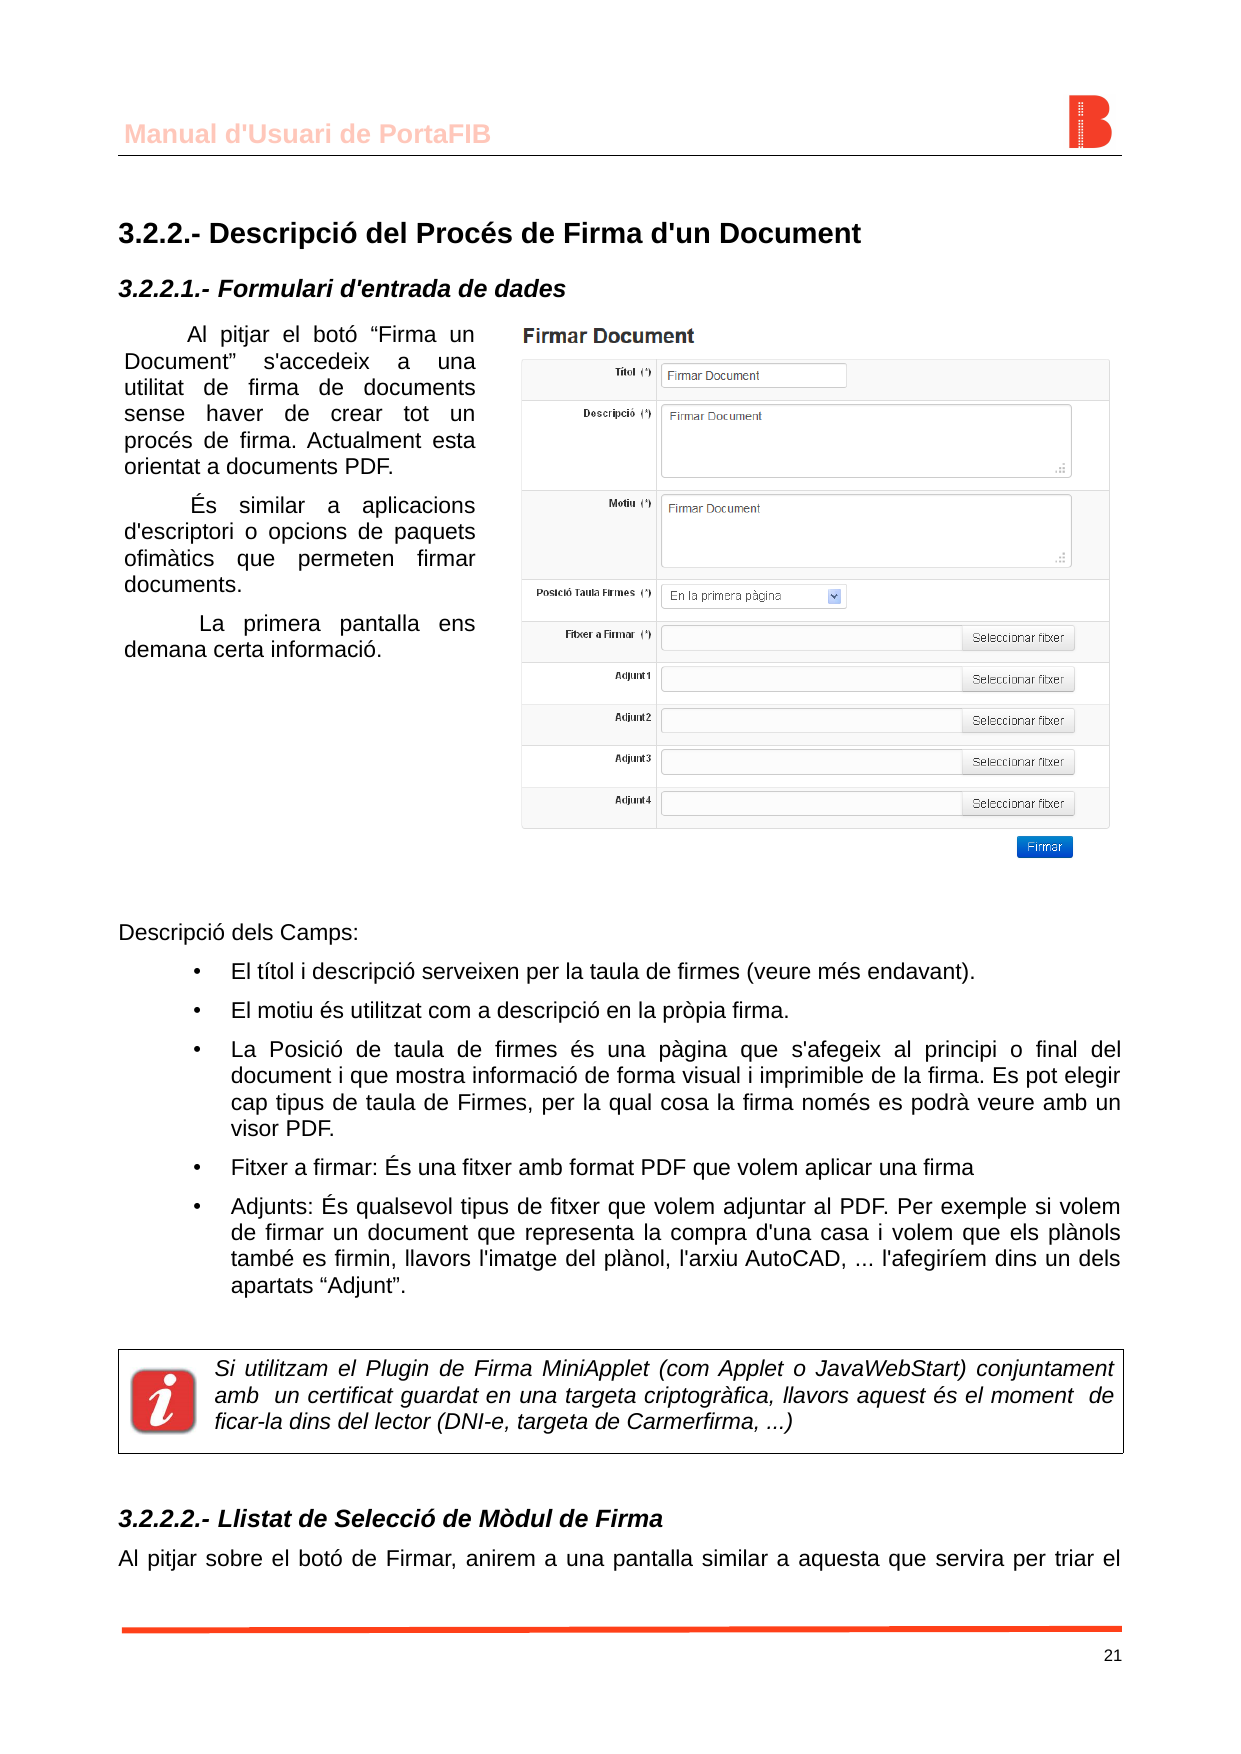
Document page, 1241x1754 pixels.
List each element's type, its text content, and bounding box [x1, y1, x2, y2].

subtitle Descripció del Procés de Firma d'un Document [118, 216, 1122, 249]
table_header [481, 316, 1122, 880]
list Fitxer a firmar: És una fitxer amb format PDF que volem aplicar una firma [193, 1154, 1122, 1180]
list La Posició de taula de firmes és una pàgina que s'afegeix al principi o final del document i que mostra informació de forma visual i imprimible de la firma. Es pot elegir cap tipus de taula de Firmes, per la qual cosa la firma només es podrà veure amb un visor PDF. [193, 1036, 1122, 1141]
table_header [119, 1350, 209, 1452]
picture [516, 321, 1117, 875]
subtitle Llistat de Selecció de Mòdul de Firma [118, 1504, 1122, 1533]
subtitle Formulari d'entrada de dades [118, 274, 1122, 303]
list El títol i descripció serveixen per la taula de firmes (veure més endavant). [193, 958, 1122, 984]
list El motiu és utilitzat com a descripció en la pròpia firma. [193, 997, 1122, 1023]
table_header Si utilitzam el Plugin de Firma MiniApplet (com Applet o JavaWebStart) conjuntament amb un certificat guardat en una targeta criptogràfica, llavors aquest és el moment de ficar-la dins del lector (DNI-e, targeta de Carmerfirma, ...) [209, 1350, 1123, 1452]
text Descripció dels Camps: [118, 919, 1122, 946]
picture [129, 1367, 198, 1435]
text Al pitjar sobre el botó de Firmar, anirem a una pantalla similar a aquesta que servira per triar el [118, 1545, 1122, 1572]
table_header Al pitjar el botó “Firma un Document” s'accedeix a una utilitat de firma de documents sense haver de crear tot un procés de firma. Actualment esta orientat a documents PDF. És similar a aplicacions d'escriptori o opcions de paquets ofimàtics que permeten firmar documents. La primera pantalla ens demana certa informació. [118, 316, 481, 880]
list Adjunts: És qualsevol tipus de fitxer que volem adjuntar al PDF. Per exemple si volem de firmar un document que representa la compra d'una casa i volem que els plànols també es firmin, llavors l'imatge del plànol, l'arxiu AutoCAD, ... l'afegiríem dins un dels apartats “Adjunt”. [193, 1193, 1122, 1298]
picture [1063, 94, 1117, 150]
